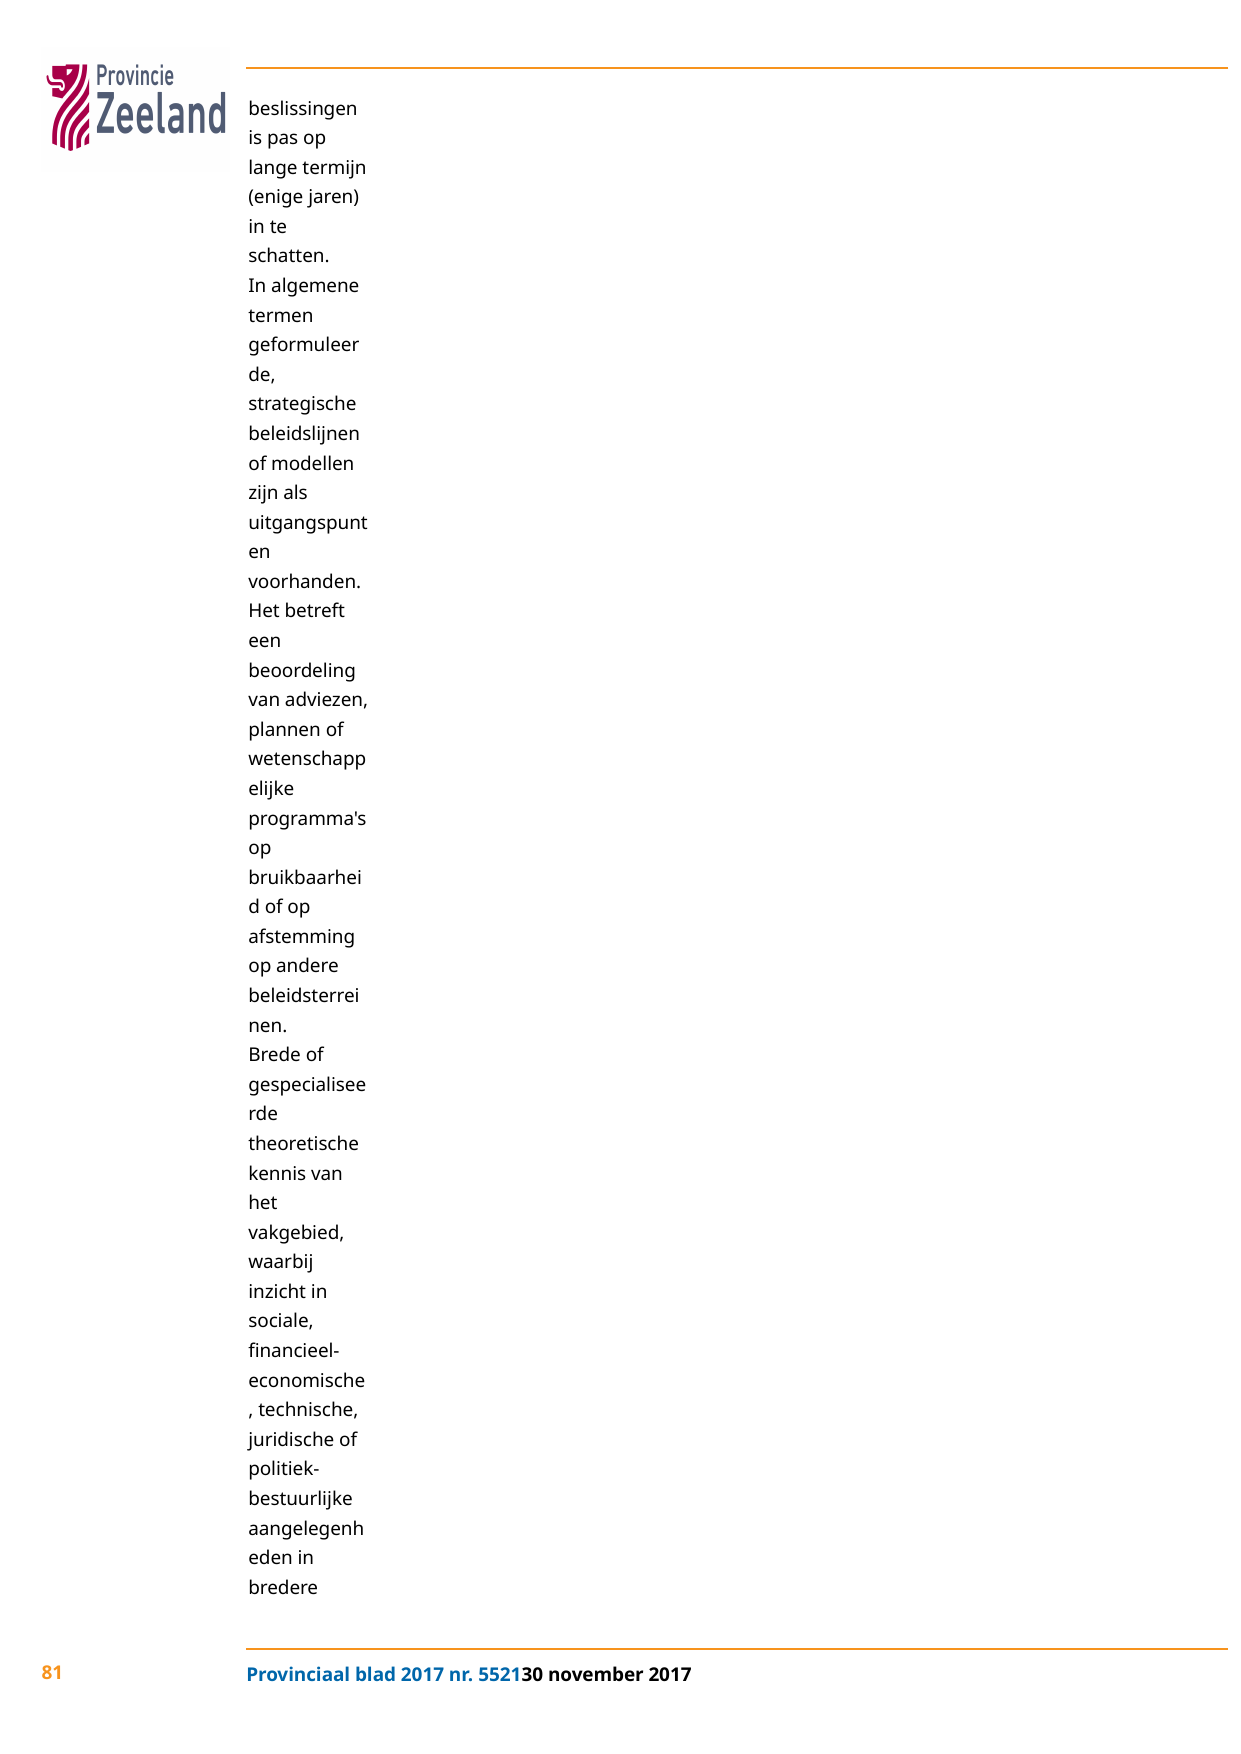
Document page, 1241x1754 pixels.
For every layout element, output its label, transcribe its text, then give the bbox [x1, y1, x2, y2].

table_cell [1040, 95, 1152, 1600]
table_cell [816, 95, 928, 1600]
table_cell [369, 95, 481, 1600]
table_cell [481, 95, 593, 1600]
table_cell [928, 95, 1040, 1600]
table_cell [593, 95, 704, 1600]
picture [41, 47, 231, 172]
table_cell beslissingen is pas op lange termijn (enige jaren) in te schatten. In algemene termen geformuleerde, strategische beleidslijnen of modellen zijn als uitgangspunten voorhanden. Het betreft een beoordeling van adviezen, plannen of wetenschappelijke programma's op bruikbaarheid of op afstemming op andere beleidsterreinen. Brede of gespecialiseerde theoretische kennis van het vakgebied, waarbij inzicht in sociale, financieel-economische, technische, juridische of politiek-bestuurlijke aangelegenheden in bredere [248, 95, 369, 1600]
table_cell [705, 95, 816, 1600]
